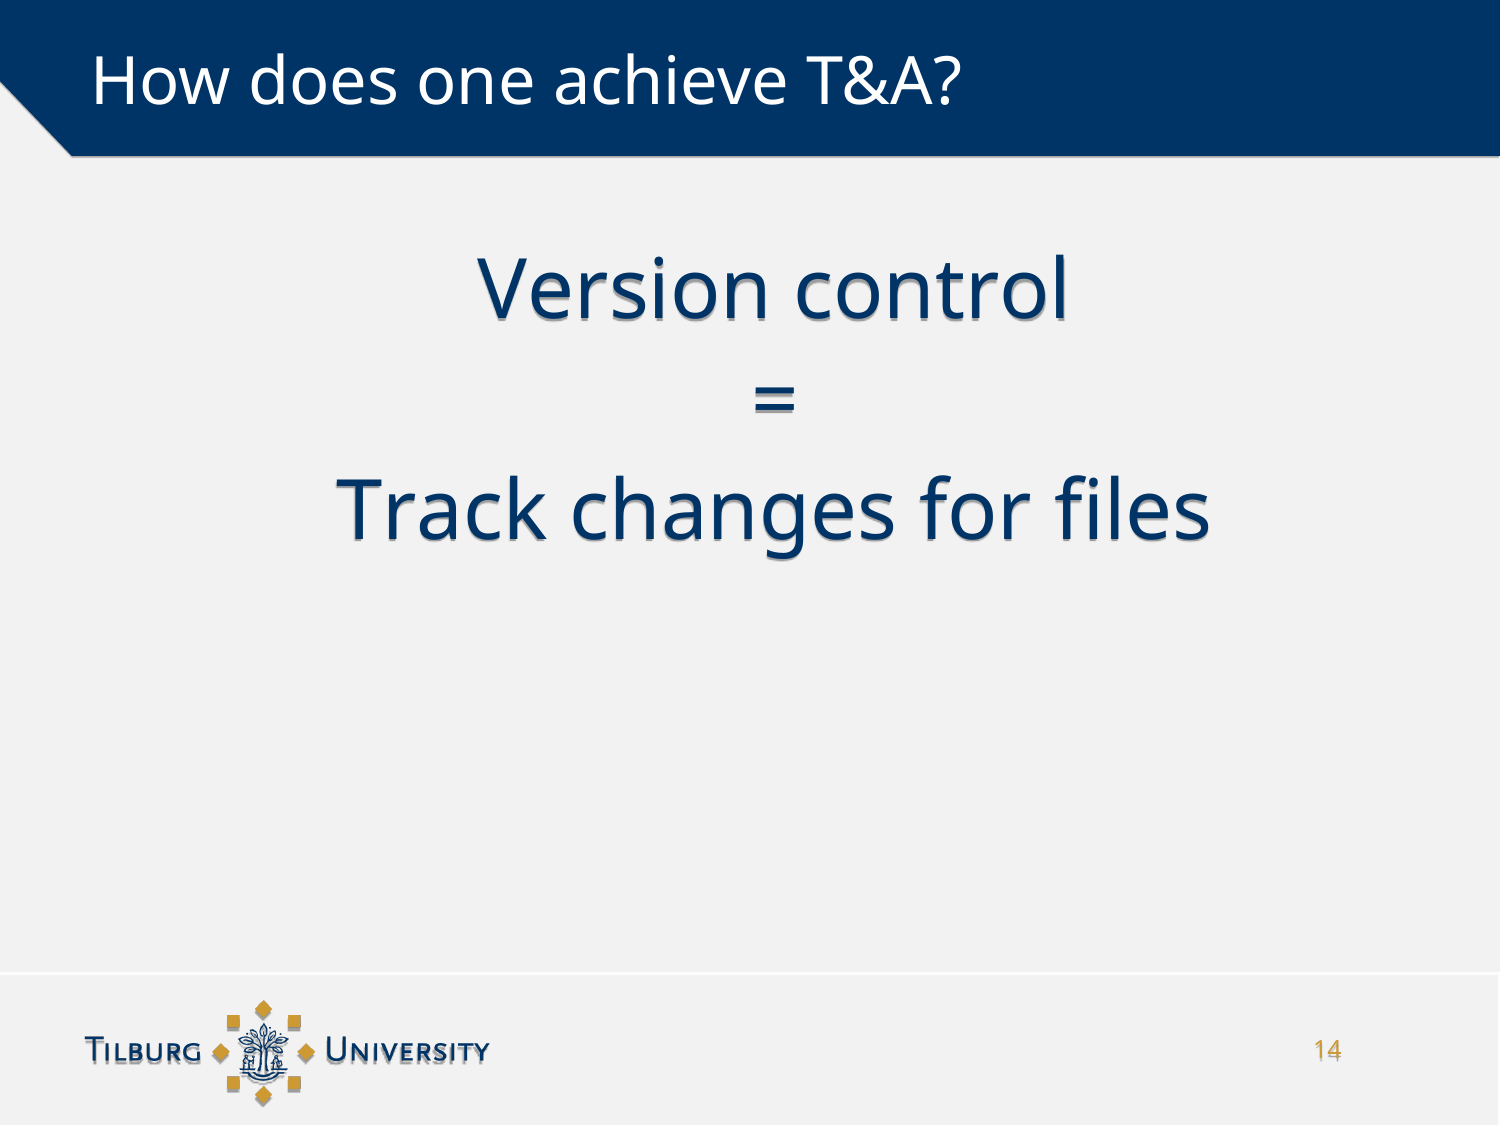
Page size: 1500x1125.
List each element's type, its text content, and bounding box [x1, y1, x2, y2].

text_box [1298, 1026, 1426, 1087]
text_box Version control = Track changes for files [99, 227, 1450, 996]
title How does one achieve T&A? [75, 0, 1426, 156]
text_box [75, 202, 1426, 971]
